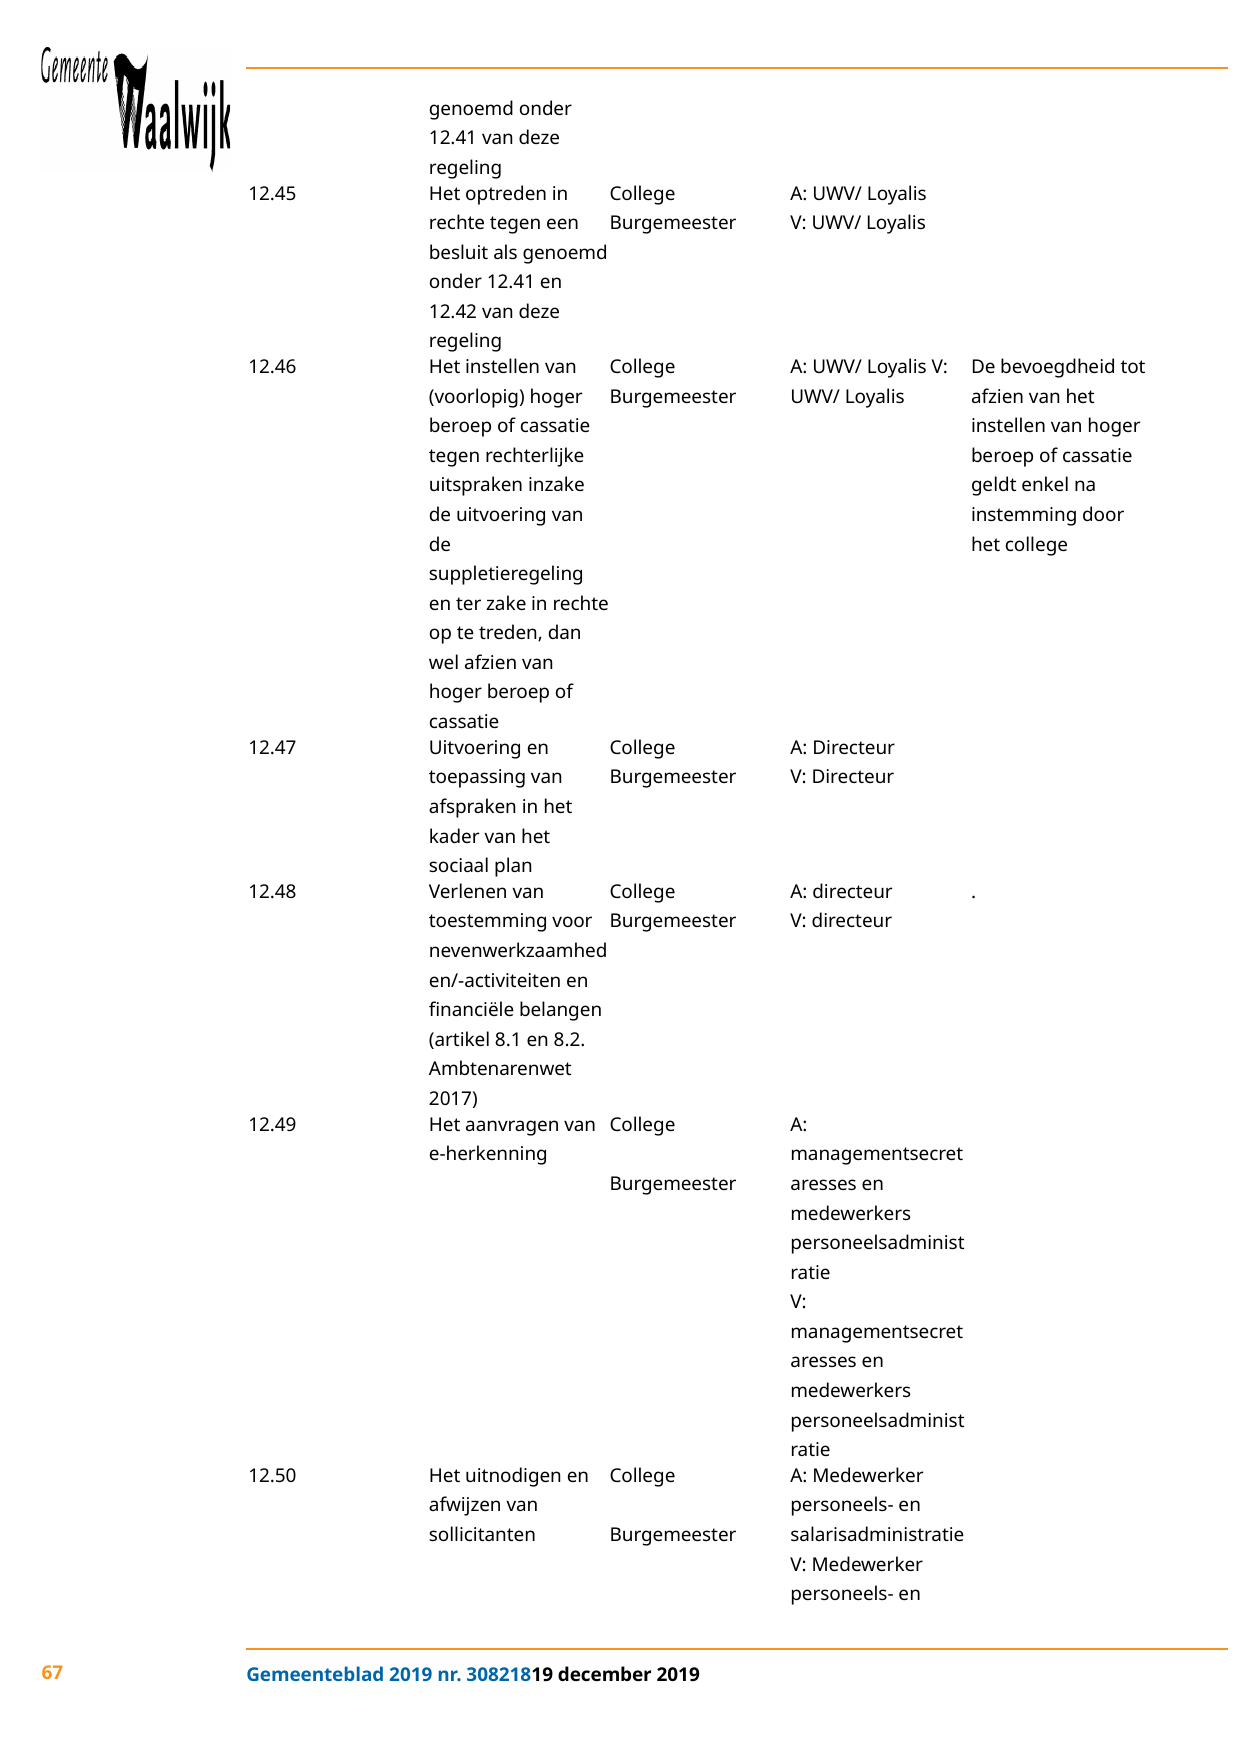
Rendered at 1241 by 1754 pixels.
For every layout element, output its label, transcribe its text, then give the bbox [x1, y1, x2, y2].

table_cell [971, 1462, 1152, 1606]
table_cell A: directeur V: directeur [790, 878, 971, 1111]
table_cell College Burgemeester [609, 1111, 790, 1462]
table_cell A: UWV/ Loyalis V: UWV/ Loyalis [790, 180, 971, 353]
table_cell De bevoegdheid tot afzien van het instellen van hoger beroep of cassatie geldt enkel na instemming door het college [971, 353, 1152, 734]
table_cell [609, 95, 790, 180]
table_cell College Burgemeester [609, 878, 790, 1111]
table_cell . [971, 878, 1152, 1111]
table_cell 12.50 [248, 1462, 429, 1606]
table_cell A: Directeur V: Directeur [790, 734, 971, 878]
table_cell 12.49 [248, 1111, 429, 1462]
table_cell College Burgemeester [609, 1462, 790, 1606]
table_cell Het optreden in rechte tegen een besluit als genoemd onder 12.41 en 12.42 van deze regeling [429, 180, 609, 353]
table_cell [971, 180, 1152, 353]
table_cell Verlenen van toestemming voor nevenwerkzaamheden/-activiteiten en financiële belangen (artikel 8.1 en 8.2. Ambtenarenwet 2017) [429, 878, 609, 1111]
table_cell A: UWV/ Loyalis V: UWV/ Loyalis [790, 353, 971, 734]
table_cell College Burgemeester [609, 180, 790, 353]
table_cell 12.46 [248, 353, 429, 734]
table_cell Het instellen van (voorlopig) hoger beroep of cassatie tegen rechterlijke uitspraken inzake de uitvoering van de suppletieregeling en ter zake in rechte op te treden, dan wel afzien van hoger beroep of cassatie [429, 353, 609, 734]
table_cell A: managementsecretaresses en medewerkers personeelsadministratie V: managementsecretaresses en medewerkers personeelsadministratie [790, 1111, 971, 1462]
table_cell 12.48 [248, 878, 429, 1111]
table_cell [971, 1111, 1152, 1462]
table_cell Uitvoering en toepassing van afspraken in het kader van het sociaal plan [429, 734, 609, 878]
table_cell College Burgemeester [609, 353, 790, 734]
table_cell College Burgemeester [609, 734, 790, 878]
table_cell [790, 95, 971, 180]
table_cell Het aanvragen van e-herkenning [429, 1111, 609, 1462]
table_cell 12.45 [248, 180, 429, 353]
table_cell [971, 95, 1152, 180]
table_cell [248, 95, 429, 180]
table_cell Het uitnodigen en afwijzen van sollicitanten [429, 1462, 609, 1606]
table_cell genoemd onder 12.41 van deze regeling [429, 95, 609, 180]
table_cell 12.47 [248, 734, 429, 878]
table_cell A: Medewerker personeels- en salarisadministratie V: Medewerker personeels- en [790, 1462, 971, 1606]
table_cell [971, 734, 1152, 878]
picture [41, 47, 231, 172]
